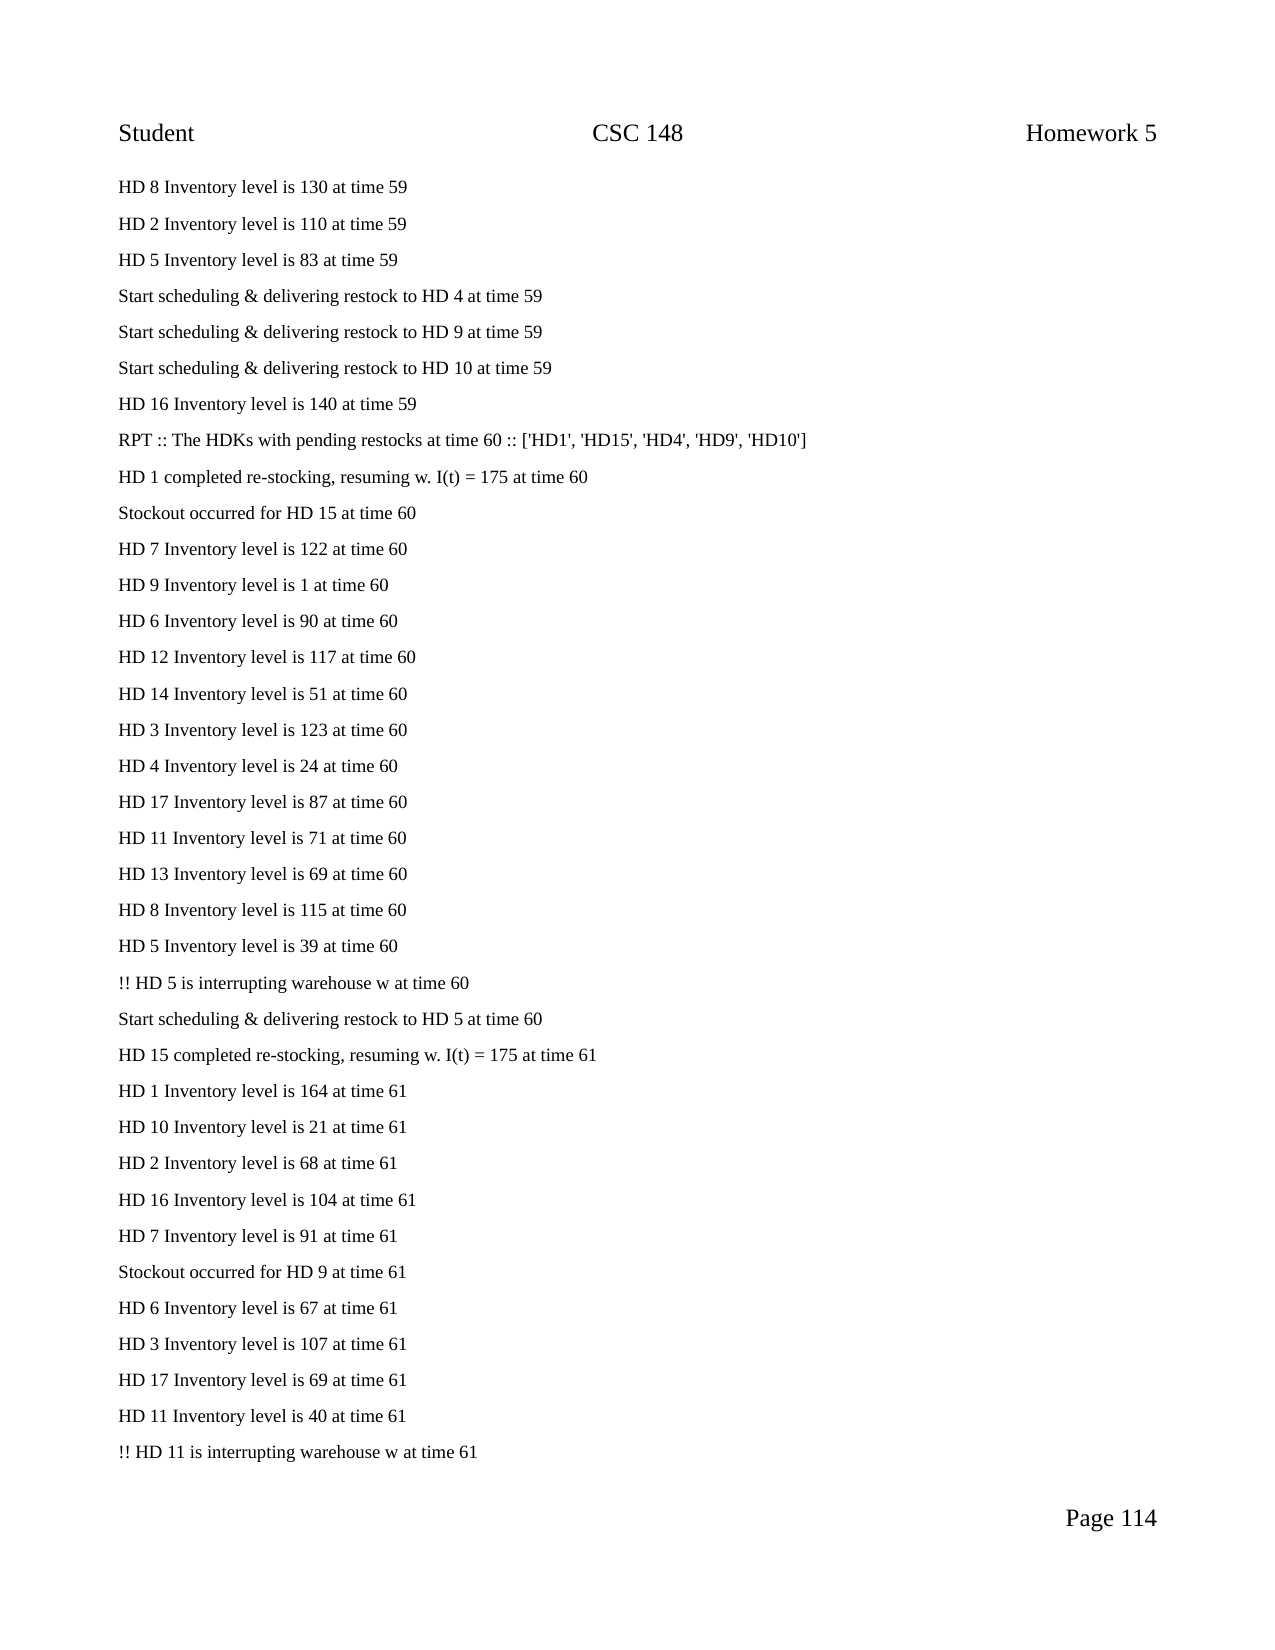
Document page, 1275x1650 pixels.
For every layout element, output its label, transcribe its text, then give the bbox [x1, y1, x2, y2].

text HD 7 Inventory level is 122 at time 60 [118, 538, 1157, 559]
text Start scheduling & delivering restock to HD 5 at time 60 [118, 1008, 1157, 1029]
text HD 17 Inventory level is 69 at time 61 [118, 1369, 1157, 1391]
text HD 11 Inventory level is 71 at time 60 [118, 827, 1157, 848]
text Start scheduling & delivering restock to HD 10 at time 59 [118, 357, 1157, 379]
text !! HD 11 is interrupting warehouse w at time 61 [118, 1441, 1157, 1463]
text HD 8 Inventory level is 130 at time 59 [118, 176, 1157, 198]
text Stockout occurred for HD 9 at time 61 [118, 1261, 1157, 1282]
text HD 6 Inventory level is 67 at time 61 [118, 1297, 1157, 1318]
text HD 2 Inventory level is 68 at time 61 [118, 1152, 1157, 1174]
text RPT :: The HDKs with pending restocks at time 60 :: ['HD1', 'HD15', 'HD4', 'HD9', 'HD10'] [118, 429, 1157, 451]
text HD 16 Inventory level is 140 at time 59 [118, 393, 1157, 415]
text HD 14 Inventory level is 51 at time 60 [118, 682, 1157, 704]
text !! HD 5 is interrupting warehouse w at time 60 [118, 972, 1157, 993]
text Start scheduling & delivering restock to HD 9 at time 59 [118, 321, 1157, 342]
text HD 16 Inventory level is 104 at time 61 [118, 1188, 1157, 1210]
text HD 8 Inventory level is 115 at time 60 [118, 899, 1157, 921]
text HD 4 Inventory level is 24 at time 60 [118, 755, 1157, 776]
text HD 6 Inventory level is 90 at time 60 [118, 610, 1157, 632]
text HD 5 Inventory level is 39 at time 60 [118, 935, 1157, 957]
text HD 5 Inventory level is 83 at time 59 [118, 249, 1157, 270]
text HD 1 Inventory level is 164 at time 61 [118, 1080, 1157, 1102]
text HD 2 Inventory level is 110 at time 59 [118, 212, 1157, 234]
text HD 13 Inventory level is 69 at time 60 [118, 863, 1157, 885]
text HD 17 Inventory level is 87 at time 60 [118, 791, 1157, 812]
text HD 1 completed re-stocking, resuming w. I(t) = 175 at time 60 [118, 466, 1157, 487]
text HD 12 Inventory level is 117 at time 60 [118, 646, 1157, 668]
text Stockout occurred for HD 15 at time 60 [118, 502, 1157, 523]
text Start scheduling & delivering restock to HD 4 at time 59 [118, 285, 1157, 306]
text HD 9 Inventory level is 1 at time 60 [118, 574, 1157, 596]
text HD 7 Inventory level is 91 at time 61 [118, 1224, 1157, 1246]
text HD 15 completed re-stocking, resuming w. I(t) = 175 at time 61 [118, 1044, 1157, 1065]
text HD 3 Inventory level is 123 at time 60 [118, 718, 1157, 740]
text HD 10 Inventory level is 21 at time 61 [118, 1116, 1157, 1138]
text HD 3 Inventory level is 107 at time 61 [118, 1333, 1157, 1354]
text HD 11 Inventory level is 40 at time 61 [118, 1405, 1157, 1427]
